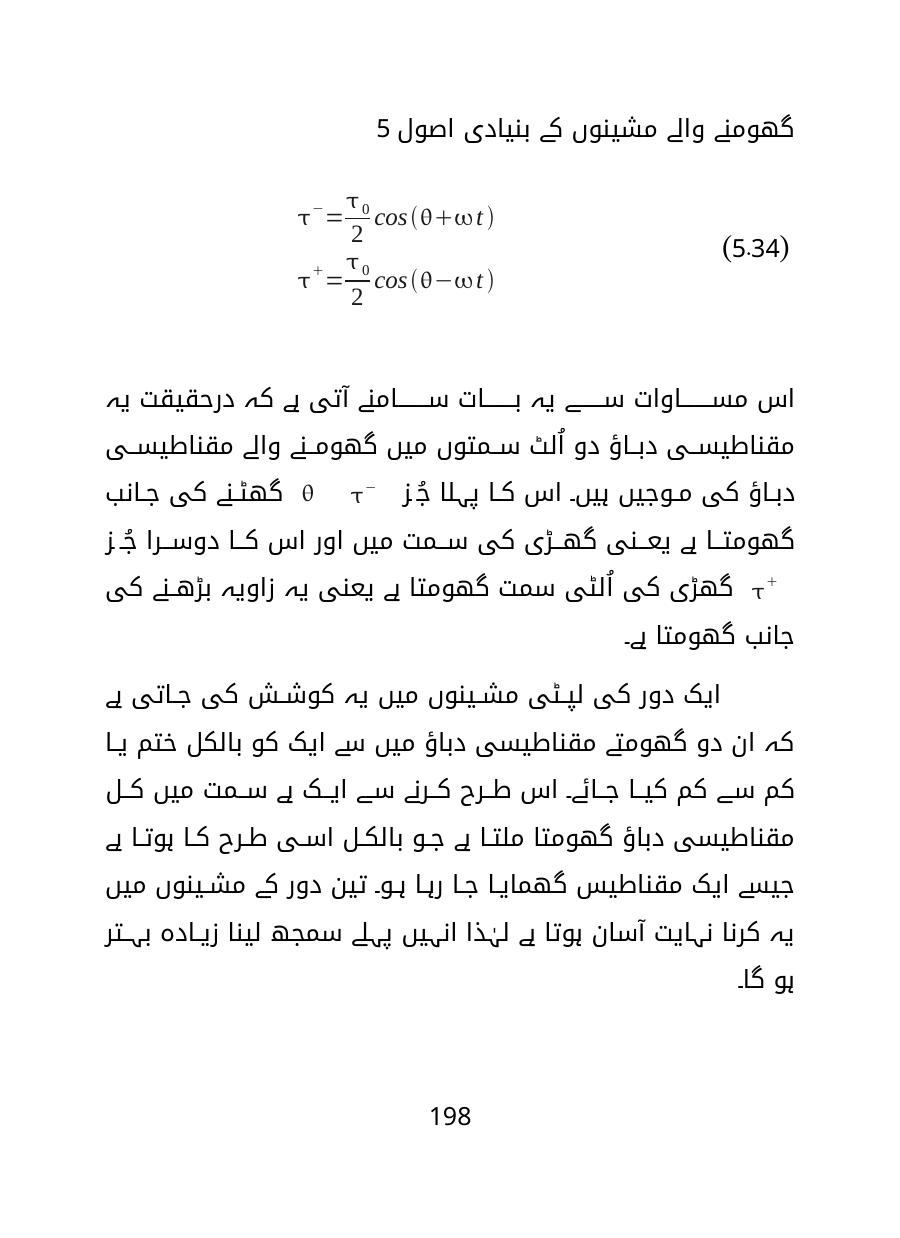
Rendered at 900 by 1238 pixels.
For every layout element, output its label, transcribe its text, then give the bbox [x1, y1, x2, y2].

text اس مساوات سے یہ بات سامنے آتی ہے کہ درحقیقت یہ مقناطیسی دباؤ دو اُلٹ سمتوں میں گھومنے والے مقناطیسی دباؤ کی موجیں ہیں۔ اس کا پہلا جُز گھٹنے کی جانب گھومتا ہے یعنی گھڑی کی سمت میں اور اس کا دوسرا جُز گھڑی کی اُلٹی سمت گھومتا ہے یعنی یہ زاویہ بڑھنے کی جانب گھومتا ہے۔ [105, 375, 795, 659]
table_header [105, 182, 678, 328]
text ایک دور کی لپٹی مشینوں میں یہ کوشش کی جاتی ہے کہ ان دو گھومتے مقناطیسی دباؤ میں سے ایک کو بالکل ختم یا کم سے کم کیا جائے۔ اس طرح کرنے سے ایک ہے سمت میں کل مقناطیسی دباؤ گھومتا ملتا ہے جو بالکل اسی طرح کا ہوتا ہے جیسے ایک مقناطیس گھمایا جا رہا ہو۔ تین دور کے مشینوں میں یہ کرنا نہایت آسان ہوتا ہے لہٰذا انہیں پہلے سمجھ لینا زیادہ بہتر ہو گا۔ [105, 672, 795, 1004]
table_header (5.34) [678, 182, 795, 328]
